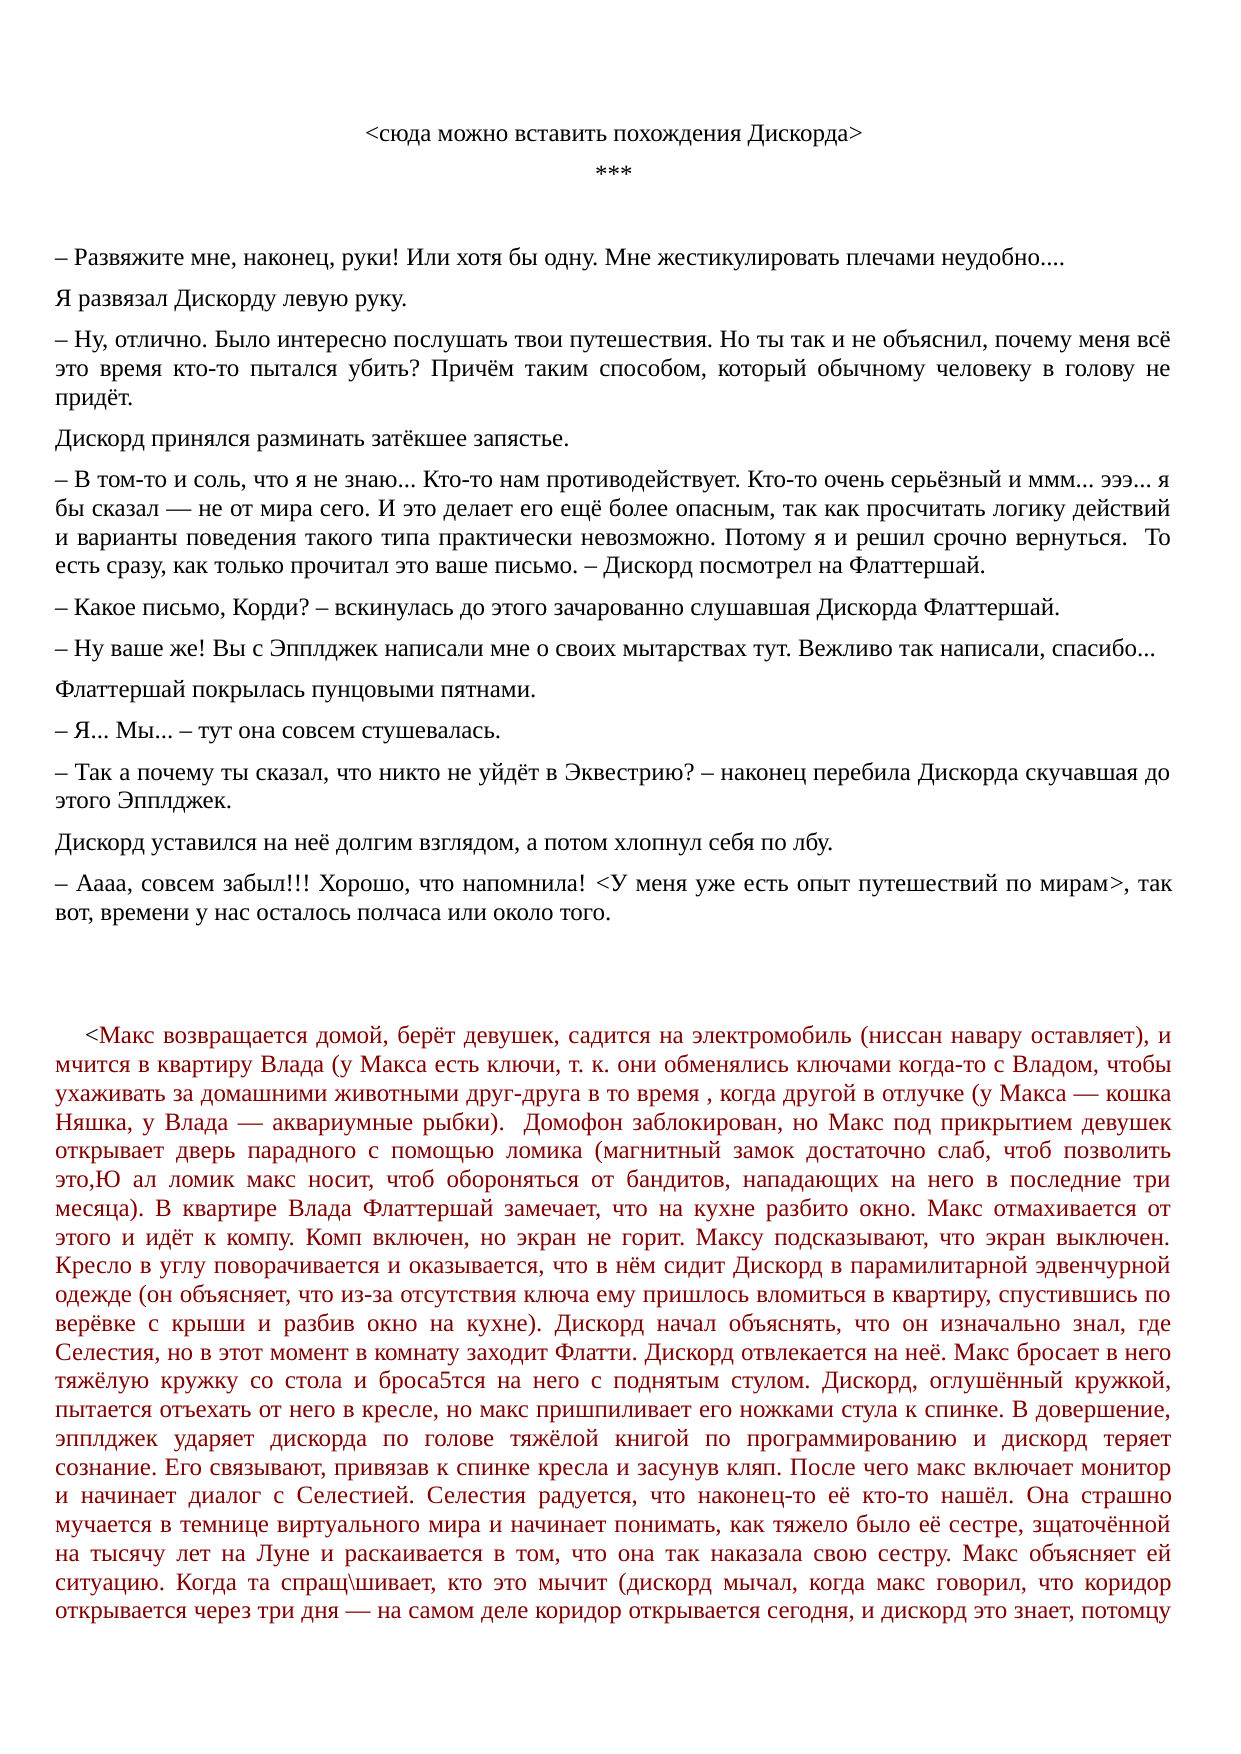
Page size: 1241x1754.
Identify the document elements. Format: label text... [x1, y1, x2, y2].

text Флаттершай покрылась пунцовыми пятнами. [55, 674, 1172, 703]
text <Макс возвращается домой, берёт девушек, садится на электромобиль (ниссан навару оставляет), и мчится в квартиру Влада (у Макса есть ключи, т. к. они обменялись ключами когда-то с Владом, чтобы ухаживать за домашними животными друг-друга в то время , когда другой в отлучке (у Макса — кошка Няшка, у Влада — аквариумные рыбки). Домофон заблокирован, но Макс под прикрытием девушек открывает дверь парадного с помощью ломика (магнитный замок достаточно слаб, чтоб позволить это,Ю ал ломик макс носит, чтоб обороняться от бандитов, нападающих на него в последние три месяца). В квартире Влада Флаттершай замечает, что на кухне разбито окно. Макс отмахивается от этого и идёт к компу. Комп включен, но экран не горит. Максу подсказывают, что экран выключен. Кресло в углу поворачивается и оказывается, что в нём сидит Дискорд в парамилитарной эдвенчурной одежде (он объясняет, что из-за отсутствия ключа ему пришлось вломиться в квартиру, спустившись по верёвке с крыши и разбив окно на кухне). Дискорд начал объяснять, что он изначально знал, где Селестия, но в этот момент в комнату заходит Флатти. Дискорд отвлекается на неё. Макс бросает в него тяжёлую кружку со стола и броса5тся на него с поднятым стулом. Дискорд, оглушённый кружкой, пытается отъехать от него в кресле, но макс пришпиливает его ножками стула к спинке. В довершение, эпплджек ударяет дискорда по голове тяжёлой книгой по программированию и дискорд теряет сознание. Его связывают, привязав к спинке кресла и засунув кляп. После чего макс включает монитор и начинает диалог с Селестией. Селестия радуется, что наконец-то её кто-то нашёл. Она страшно мучается в темнице виртуального мира и начинает понимать, как тяжело было её сестре, зщаточённой на тысячу лет на Луне и раскаивается в том, что она так наказала свою сестру. Макс объясняет ей ситуацию. Когда та спращ\шивает, кто это мычит (дискорд мычал, когда макс говорил, что коридор открывается через три дня — на самом деле коридор открывается сегодня, и дискорд это знает, потомцу [55, 1021, 1172, 1624]
text Дискорд принялся разминать затёкшее запястье. [55, 423, 1172, 452]
text – Ну, отлично. Было интересно послушать твои путешествия. Но ты так и не объяснил, почему меня всё это время кто-то пытался убить? Причём таким способом, который обычному человеку в голову не придёт. [55, 324, 1172, 411]
text – Так а почему ты сказал, что никто не уйдёт в Эквестрию? – наконец перебила Дискорда скучавшая до этого Эпплджек. [55, 757, 1172, 814]
text <сюда можно вставить похождения Дискорда> [55, 118, 1172, 147]
text *** [55, 159, 1172, 188]
text – Развяжите мне, наконец, руки! Или хотя бы одну. Мне жестикулировать плечами неудобно.... [55, 242, 1172, 271]
text – Ну ваше же! Вы с Эпплджек написали мне о своих мытарствах тут. Вежливо так написали, спасибо... [55, 633, 1172, 662]
text Я развязал Дискорду левую руку. [55, 283, 1172, 312]
text – В том-то и соль, что я не знаю... Кто-то нам противодействует. Кто-то очень серьёзный и ммм... эээ... я бы сказал — не от мира сего. И это делает его ещё более опасным, так как просчитать логику действий и варианты поведения такого типа практически невозможно. Потому я и решил срочно вернуться. То есть сразу, как только прочитал это ваше письмо. – Дискорд посмотрел на Флаттершай. [55, 464, 1172, 579]
text – Аааа, совсем забыл!!! Хорошо, что напомнила! <У меня уже есть опыт путешествий по мирам>, так вот, времени у нас осталось полчаса или около того. [55, 868, 1172, 926]
text Дискорд уставился на неё долгим взглядом, а потом хлопнул себя по лбу. [55, 827, 1172, 856]
text – Какое письмо, Корди? – вскинулась до этого зачарованно слушавшая Дискорда Флаттершай. [55, 592, 1172, 621]
text – Я... Мы... – тут она совсем стушевалась. [55, 716, 1172, 744]
